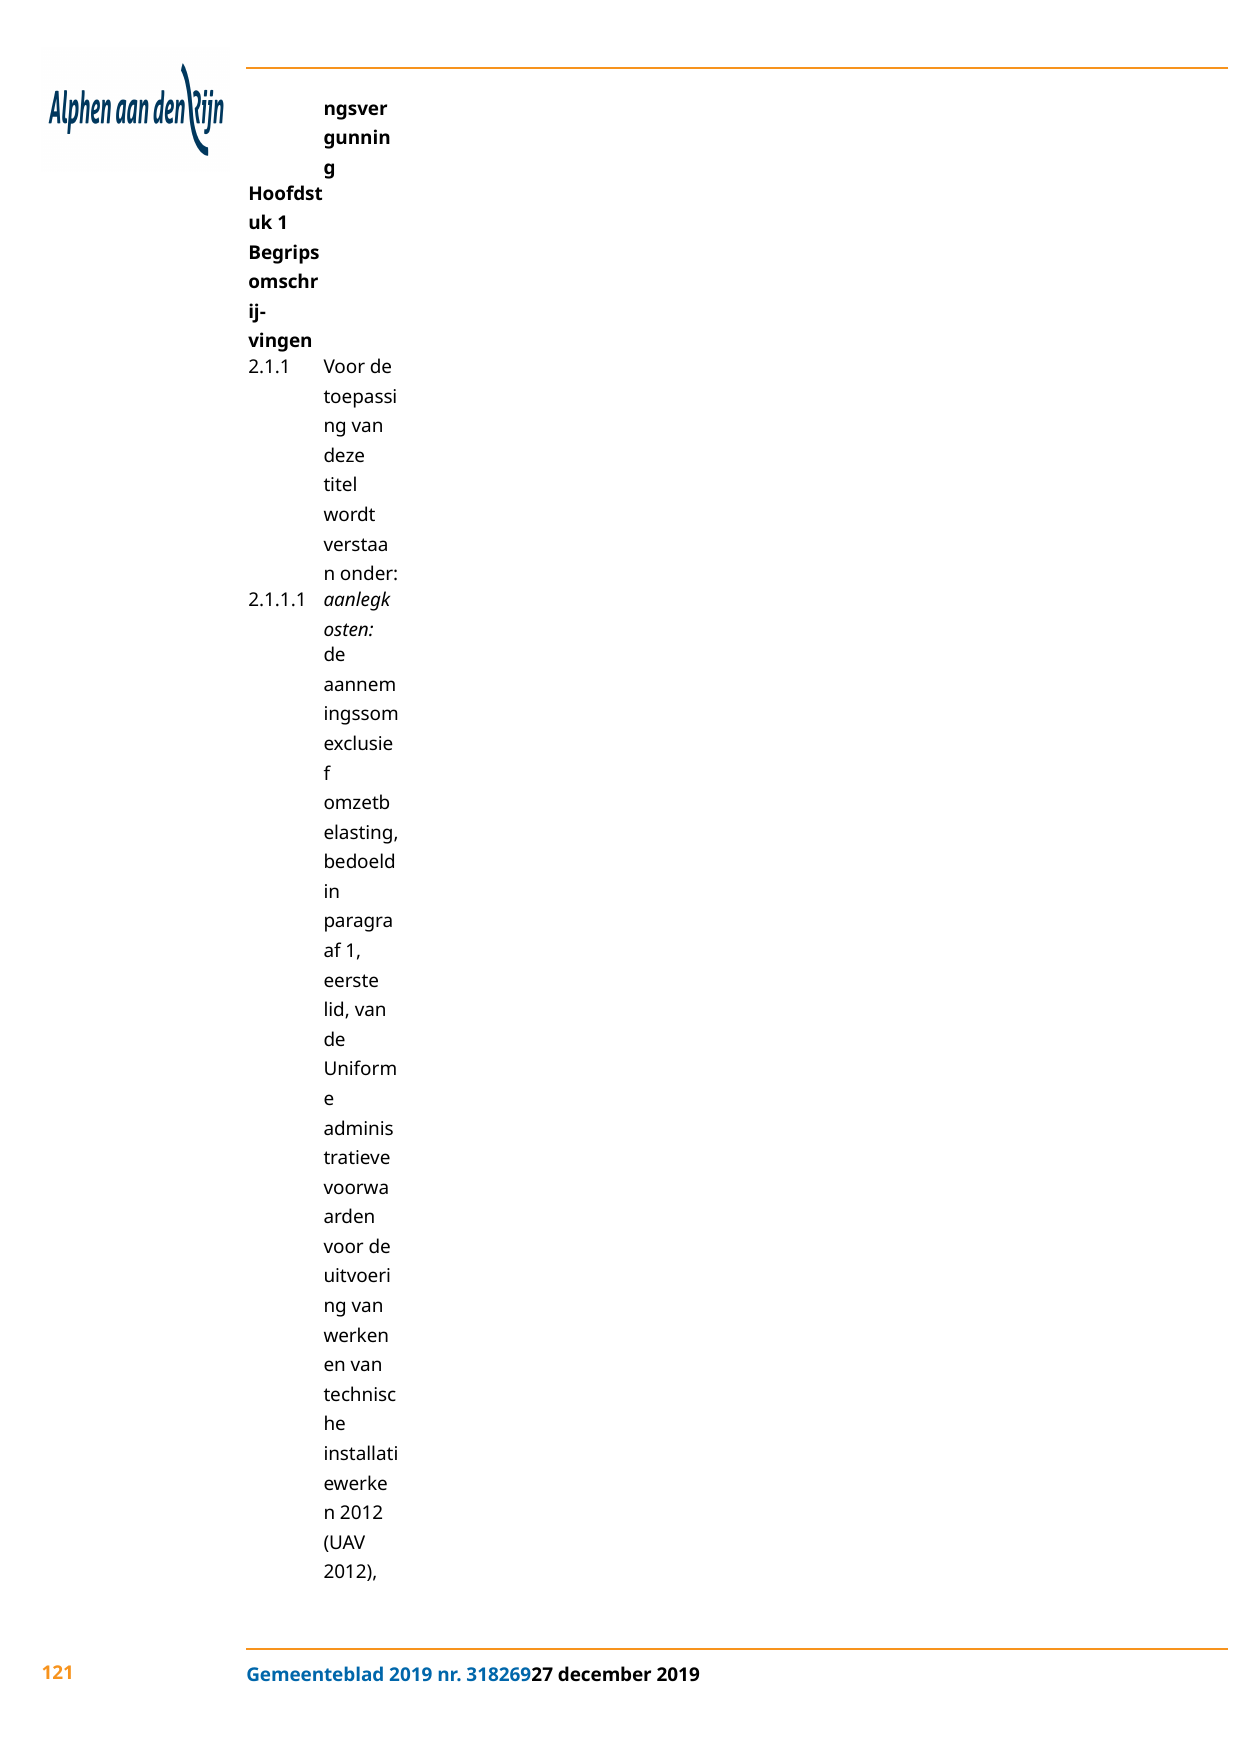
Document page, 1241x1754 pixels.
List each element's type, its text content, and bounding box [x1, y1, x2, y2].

table_header [474, 95, 549, 180]
table_cell [474, 641, 549, 1584]
table_cell 2.1.1.1 [248, 586, 323, 641]
table_cell de aannemingssom exclusief omzetbelasting, bedoeld in paragraaf 1, eerste lid, van de Uniforme administratieve voorwaarden voor de uitvoering van werken en van technische installatiewerken 2012 (UAV 2012), [323, 641, 398, 1584]
table_cell [399, 586, 474, 641]
table_header [399, 95, 474, 180]
table_cell [399, 353, 474, 586]
table_cell Hoofdstuk 1 Begripsomschrij-vingen [248, 180, 323, 353]
table_cell [248, 641, 323, 1584]
table_header [248, 95, 323, 180]
table_cell [323, 180, 398, 353]
table_cell [474, 586, 549, 641]
table_cell 2.1.1 [248, 353, 323, 586]
table_cell [474, 180, 549, 353]
table_header ngsvergunning [323, 95, 398, 180]
picture [41, 47, 231, 172]
table_cell aanlegkosten: [323, 586, 398, 641]
table_cell [399, 180, 474, 353]
table_cell [399, 641, 474, 1584]
table_cell Voor de toepassing van deze titel wordt verstaan onder: [323, 353, 398, 586]
table_cell [474, 353, 549, 586]
